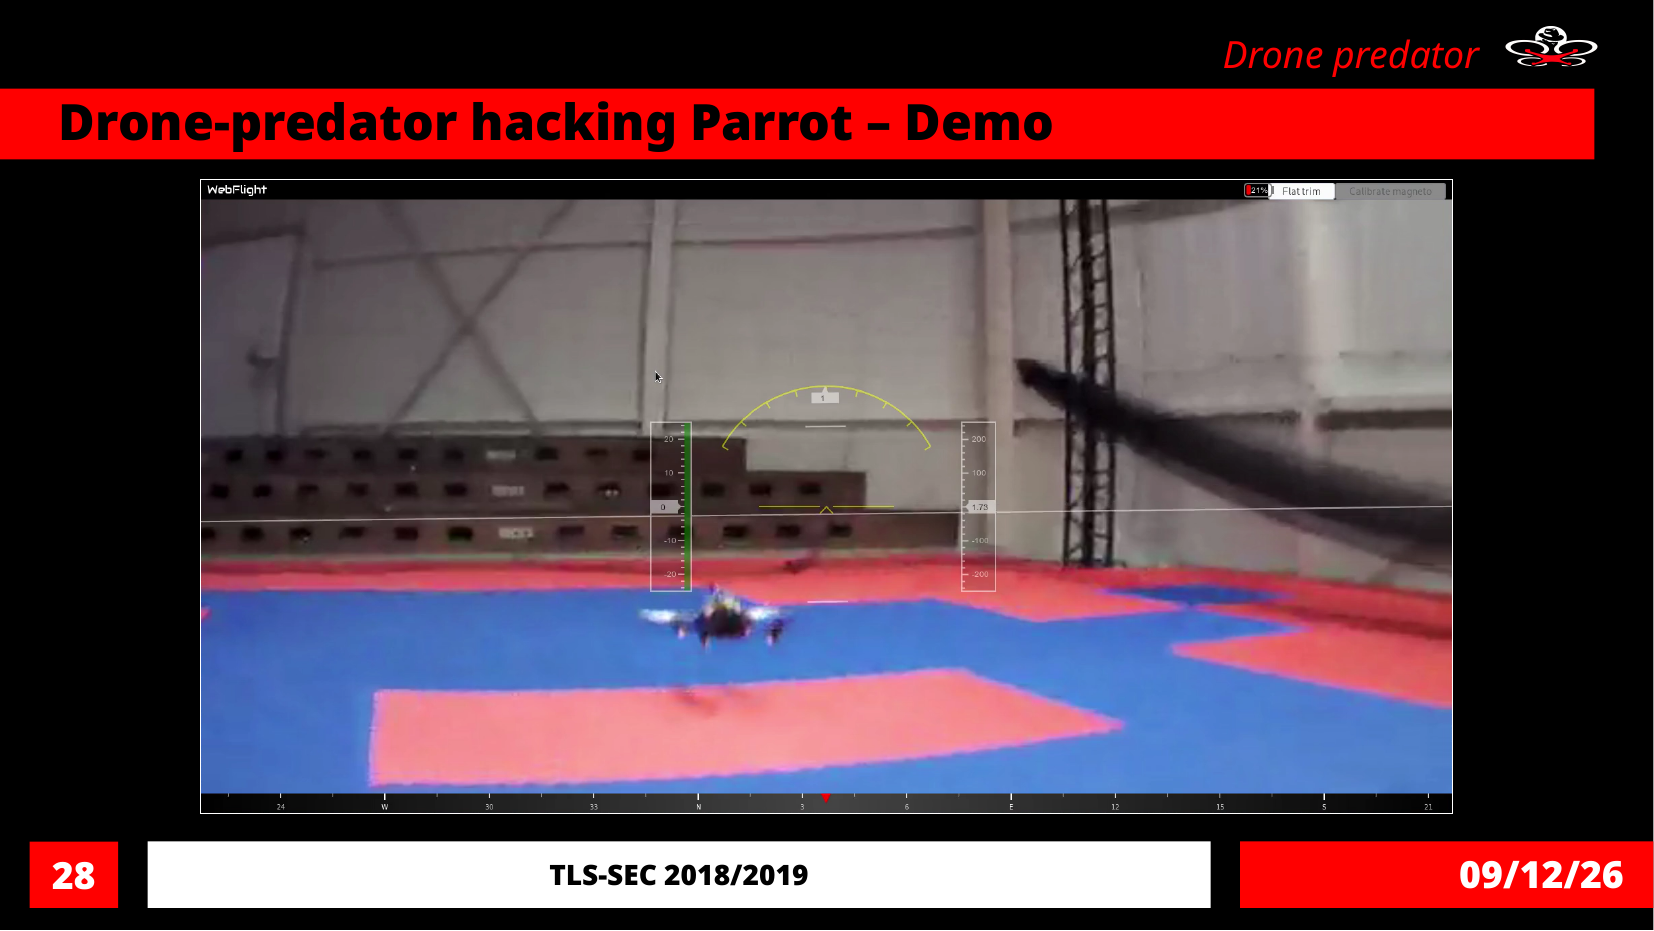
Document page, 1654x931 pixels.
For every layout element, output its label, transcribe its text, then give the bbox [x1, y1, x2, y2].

picture [200, 179, 1453, 814]
picture [1488, 15, 1617, 80]
title Drone-predator hacking Parrot – Demo [59, 44, 1595, 156]
